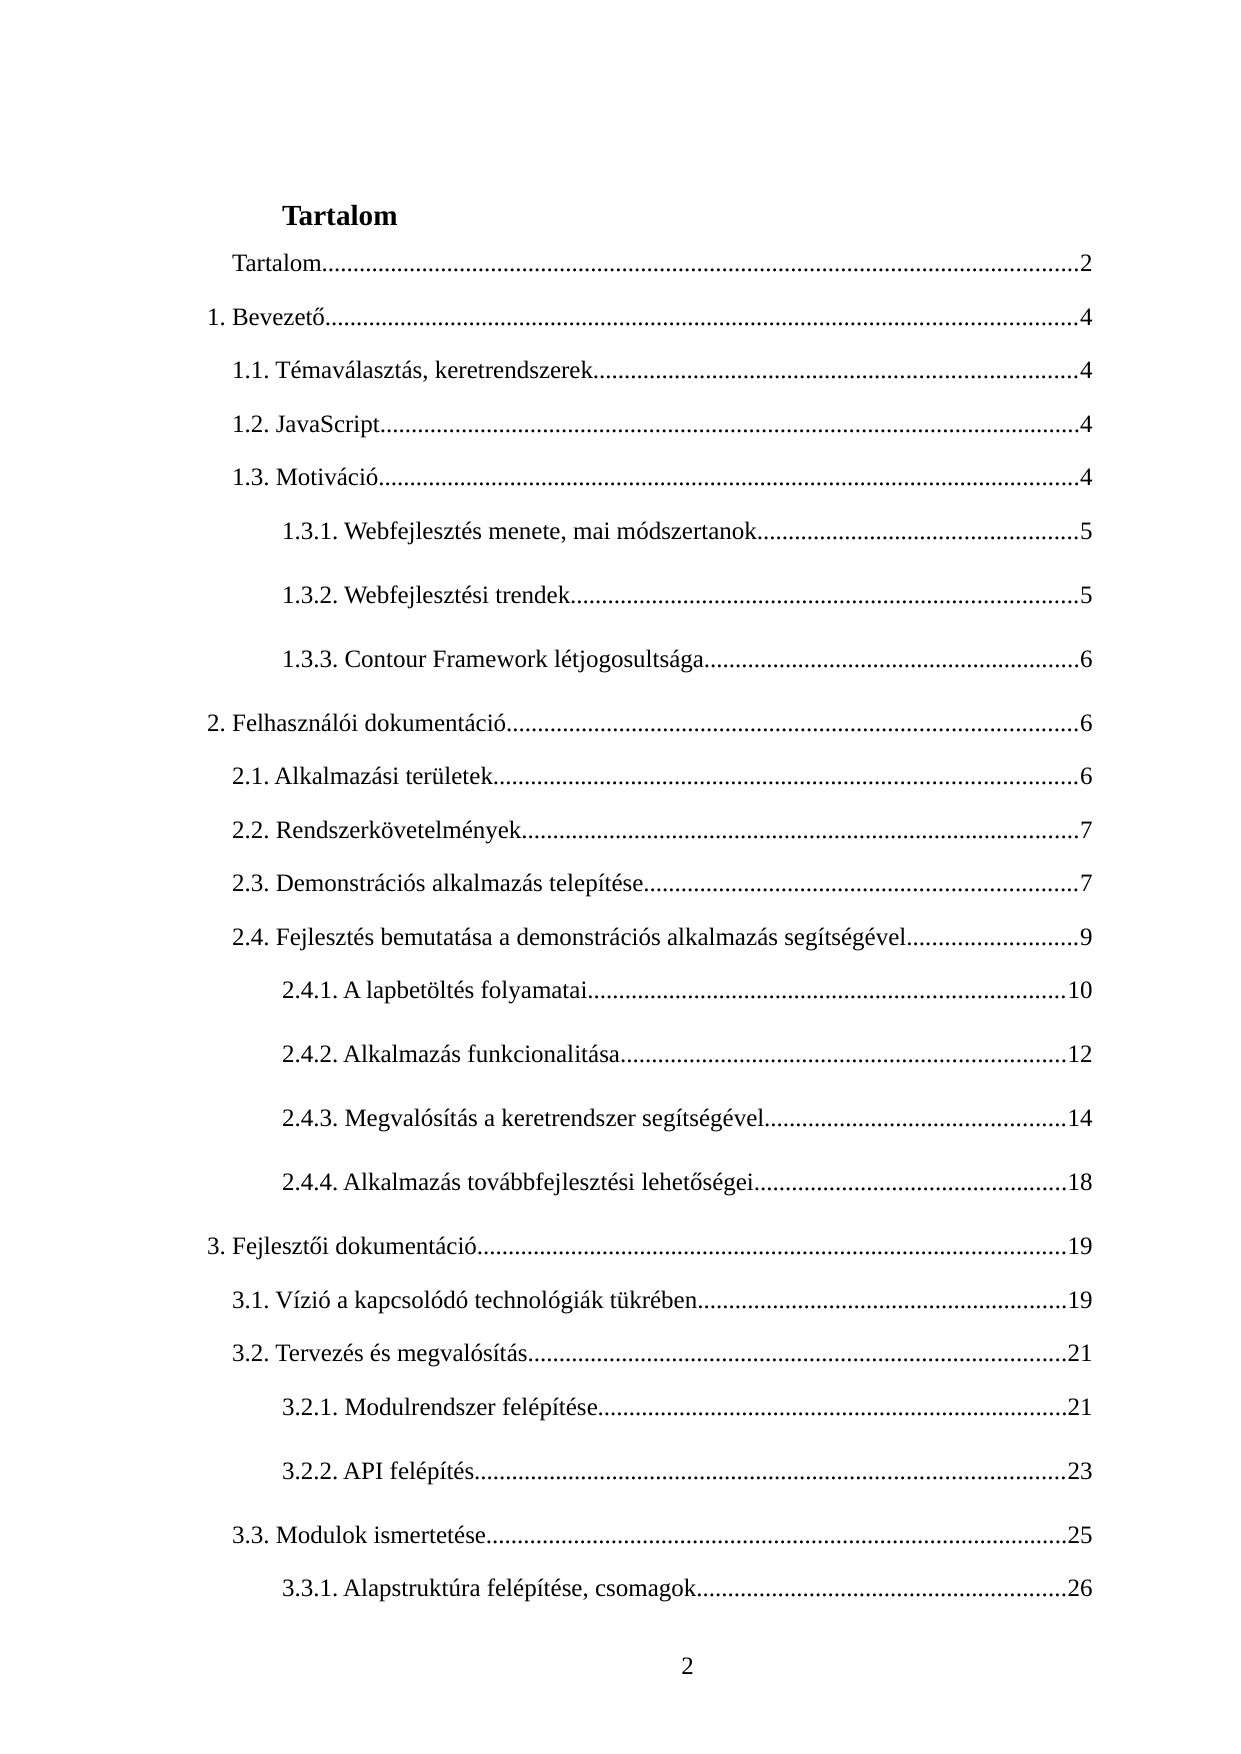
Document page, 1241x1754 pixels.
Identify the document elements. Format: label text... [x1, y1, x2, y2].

text 3.1. Vízió a kapcsolódó technológiák tükrében 19 [232, 1285, 1092, 1313]
text 1.3. Motiváció 4 [232, 462, 1092, 491]
text 2. Felhasználói dokumentáció 6 [207, 708, 1092, 736]
text 3.2. Tervezés és megvalósítás 21 [232, 1338, 1092, 1367]
text 1.3.1. Webfejlesztés menete, mai módszertanok 5 [207, 516, 1092, 544]
text 3. Fejlesztői dokumentáció 19 [207, 1231, 1092, 1260]
text 2.4.1. A lapbetöltés folyamatai 10 [207, 975, 1092, 1004]
text 2.2. Rendszerkövetelmények 7 [232, 815, 1092, 843]
text 3.3. Modulok ismertetése 25 [232, 1520, 1092, 1548]
text 1.3.2. Webfejlesztési trendek 5 [207, 580, 1092, 608]
text 2.4. Fejlesztés bemutatása a demonstrációs alkalmazás segítségével 9 [232, 922, 1092, 951]
text 3.3.1. Alapstruktúra felépítése, csomagok 26 [207, 1573, 1092, 1602]
text Tartalom 2 [232, 248, 1092, 277]
text 1.3.3. Contour Framework létjogosultsága 6 [207, 644, 1092, 672]
text 3.2.2. API felépítés 23 [207, 1456, 1092, 1484]
text 2.3. Demonstrációs alkalmazás telepítése 7 [232, 868, 1092, 897]
text 3.2.1. Modulrendszer felépítése 21 [207, 1392, 1092, 1421]
text 2.1. Alkalmazási területek 6 [232, 761, 1092, 790]
text 1.2. JavaScript 4 [232, 409, 1092, 437]
text 2.4.3. Megvalósítás a keretrendszer segítségével 14 [207, 1103, 1092, 1132]
text 1.1. Témaválasztás, keretrendszerek 4 [232, 355, 1092, 384]
text 2.4.4. Alkalmazás továbbfejlesztési lehetőségei 18 [207, 1167, 1092, 1196]
subtitle Tartalom [207, 198, 1092, 231]
text 2.4.2. Alkalmazás funkcionalitása 12 [207, 1039, 1092, 1068]
text 1. Bevezető 4 [207, 302, 1092, 330]
